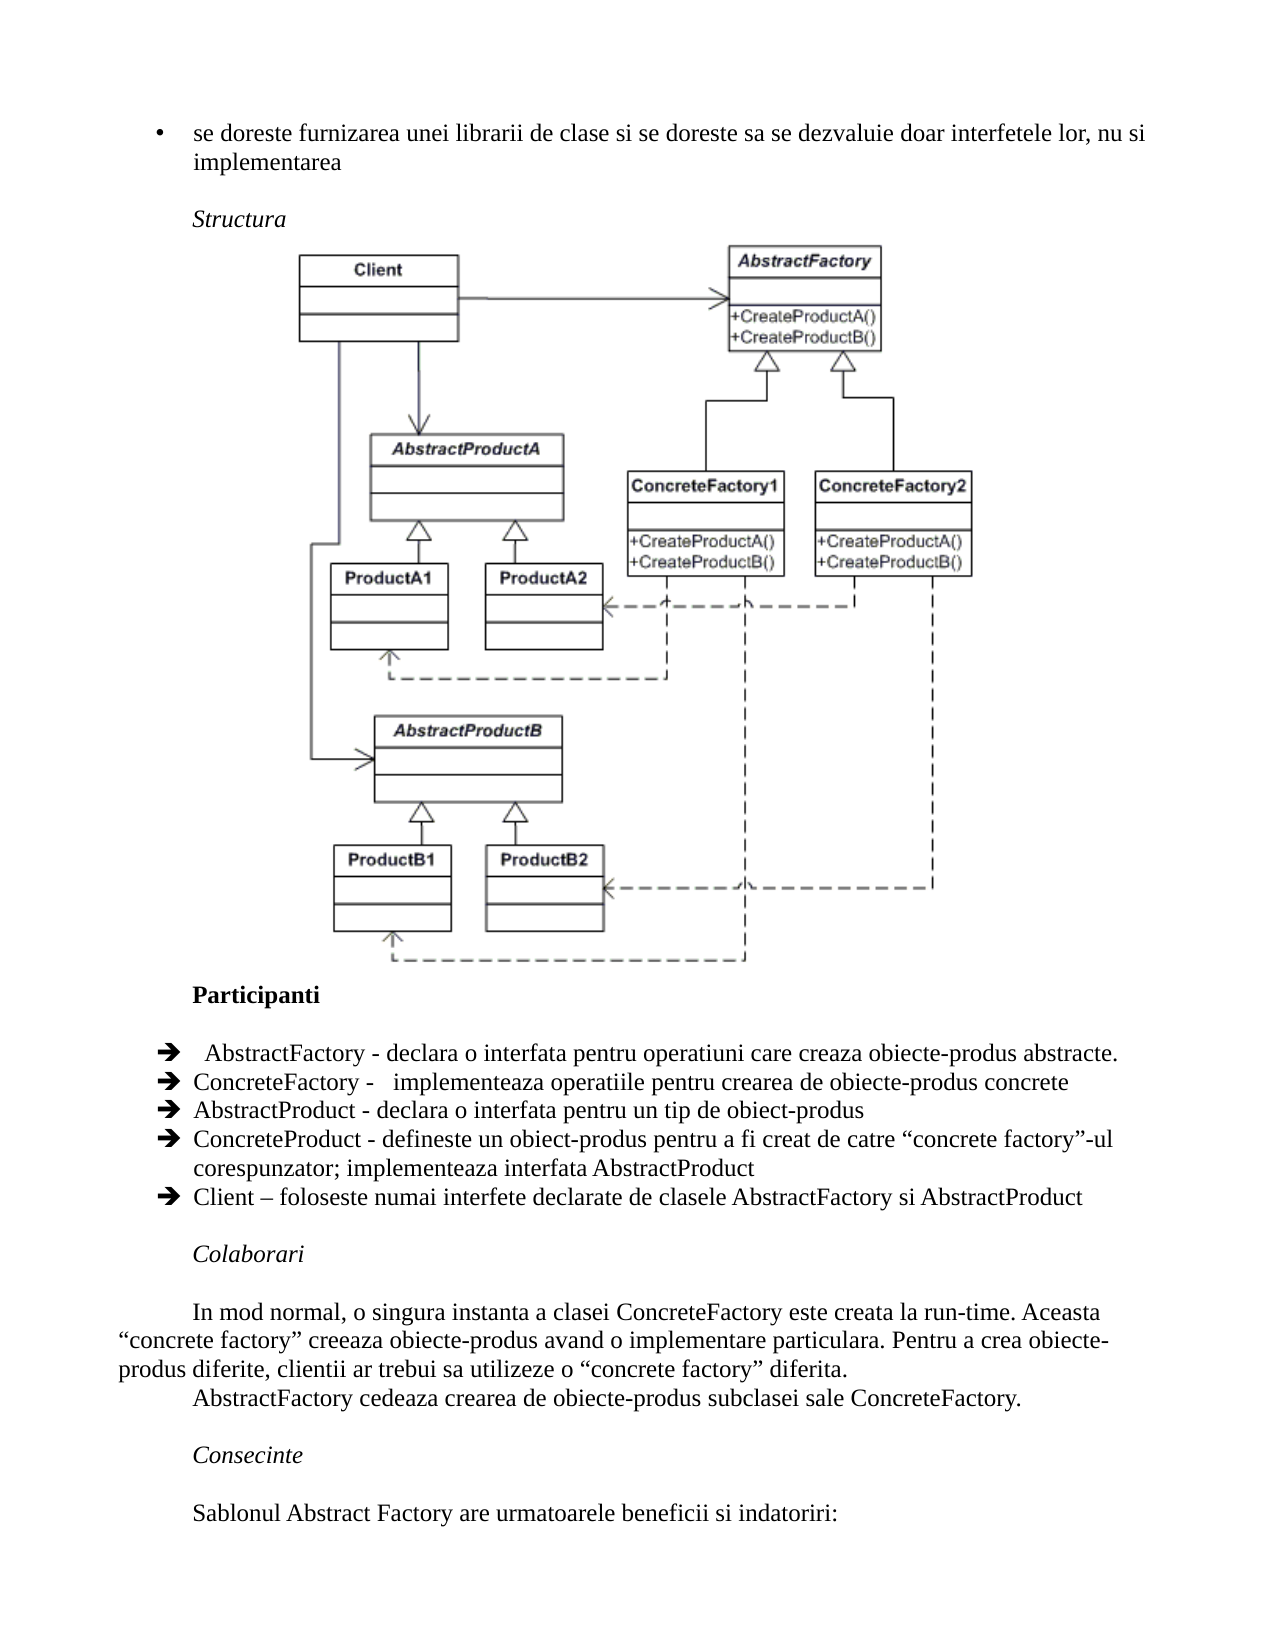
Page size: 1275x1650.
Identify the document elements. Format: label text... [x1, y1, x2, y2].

list AbstractFactory - declara o interfata pentru operatiuni care creaza obiecte-produs abstracte. [156, 1038, 1157, 1067]
list Client – foloseste numai interfete declarate de clasele AbstractFactory si AbstractProduct [156, 1182, 1157, 1211]
list ConcreteFactory - implementeaza operatiile pentru crearea de obiecte-produs concrete [156, 1067, 1157, 1096]
list se doreste furnizarea unei librarii de clase si se doreste sa se dezvaluie doar interfetele lor, nu si implementarea [156, 118, 1157, 176]
text Consecinte [118, 1441, 1157, 1469]
text In mod normal, o singura instanta a clasei ConcreteFactory este creata la run-time. Aceasta “concrete factory” creeaza obiecte-produs avand o implementare particulara. Pentru a crea obiecte-produs diferite, clientii ar trebui sa utilizeze o “concrete factory” diferita. [118, 1297, 1157, 1383]
text AbstractFactory cedeaza crearea de obiecte-produs subclasei sale ConcreteFactory. [118, 1383, 1157, 1412]
text Structura [118, 204, 1157, 233]
text Sablonul Abstract Factory are urmatoarele beneficii si indatoriri: [118, 1498, 1157, 1527]
picture [296, 236, 979, 973]
text Participanti [118, 981, 1157, 1009]
text Colaborari [118, 1239, 1157, 1268]
list AbstractProduct - declara o interfata pentru un tip de obiect-produs [156, 1096, 1157, 1124]
list ConcreteProduct - defineste un obiect-produs pentru a fi creat de catre “concrete factory”-ul corespunzator; implementeaza interfata AbstractProduct [156, 1124, 1157, 1182]
